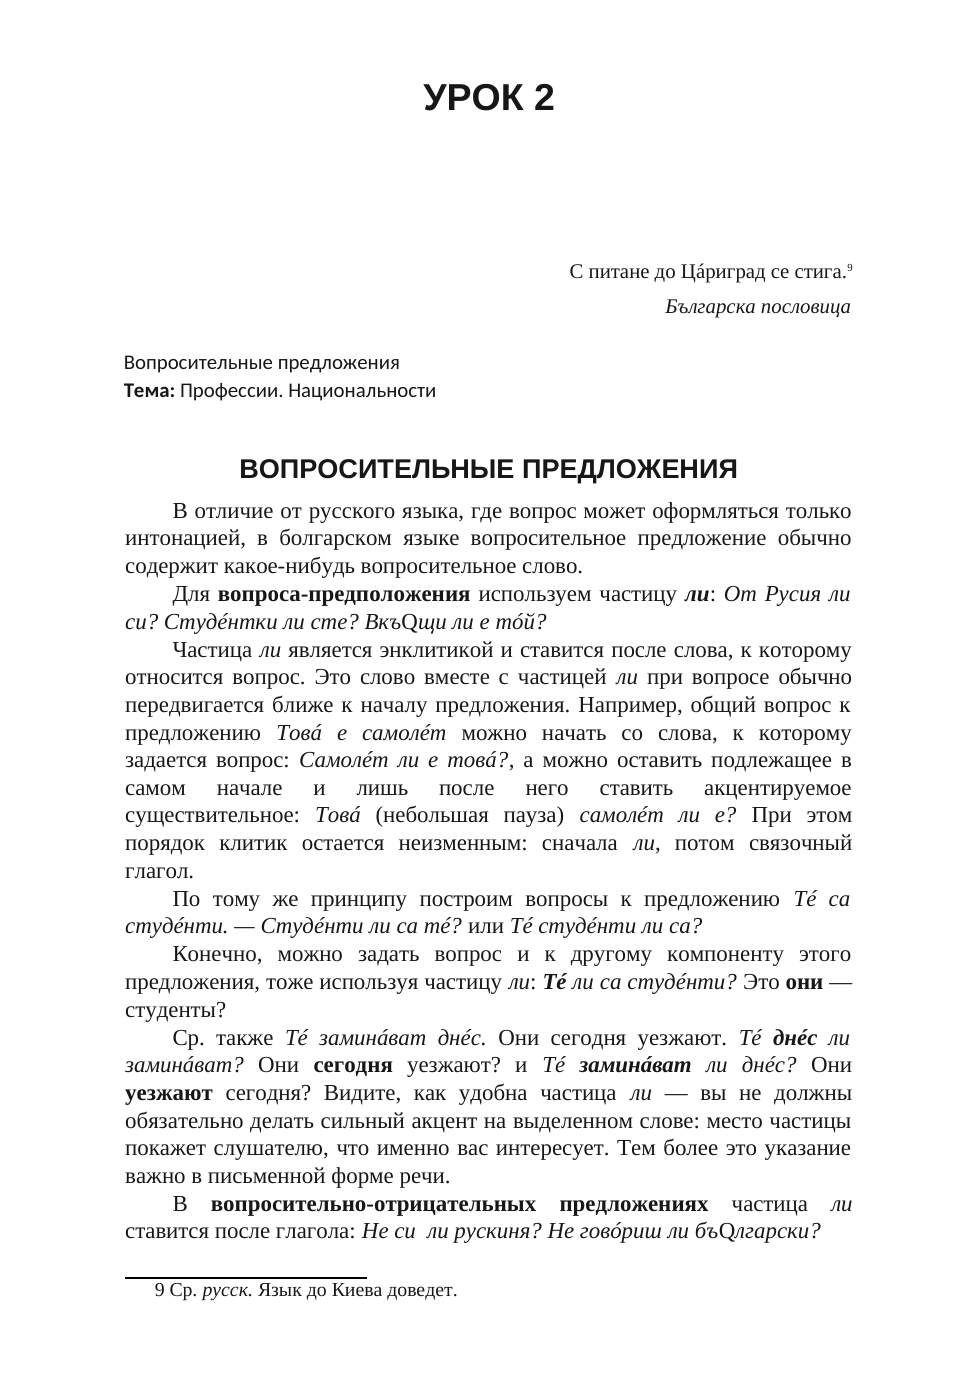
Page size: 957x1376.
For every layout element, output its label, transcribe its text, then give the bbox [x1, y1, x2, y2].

text Ср. русск. Язык до Киева доведет. [154, 1278, 857, 1301]
text Вопросительные предложения [123, 349, 857, 374]
subtitle УРОК 2 [150, 75, 828, 118]
text Ср. также Тé заминáват днéс. Они сегодня уезжают. Тé днéс ли заминáват? Они сегодня уезжают? и Тé заминáват ли днéс? Они уезжают сегодня? Видите, как удобна частица ли — вы не должны обязательно делать сильный акцент на выделенном слове: место частицы покажет слушателю, что именно вас интересует. Тем более это указание важно в письменной форме речи. [125, 1024, 852, 1188]
text По тому же принципу построим вопросы к предложению Тé са студéнти. — Студéнти ли са тé? или Тé студéнти ли са? [125, 885, 852, 939]
subtitle ВОПРОСИТЕЛЬНЫЕ ПРЕДЛОЖЕНИЯ [161, 453, 817, 485]
text Тема: Профессии. Национальности [123, 377, 857, 402]
text В отличие от русского языка, где вопрос может оформляться только интонацией, в болгарском языке вопросительное предложение обычно содержит какое-нибудь вопросительное слово. [125, 497, 852, 578]
text С питане до Цáриград се стига. [125, 259, 852, 283]
text Конечно, можно задать вопрос и к другому компоненту этого предложения, тоже используя частицу ли: Тé ли са студéнти? Это они — студенты? [125, 941, 852, 1022]
text Частица ли является энклитикой и ставится после слова, к которому относится вопрос. Это слово вместе с частицей ли при вопросе обычно передвигается ближе к началу предложения. Например, общий вопрос к предложению Товá е самолéт можно начать со слова, к которому задается вопрос: Самолéт ли е товá?, а можно оставить подлежащее в самом начале и лишь после него ставить акцентируемое существительное: Товá (небольшая пауза) самолéт ли е? При этом порядок клитик остается неизменным: сначала ли, потом связочный глагол. [125, 636, 852, 883]
text Для вопроса-предположения используем частицу ли: От Русия ли си? Студéнтки ли сте? ВкъQщи ли е тóй? [125, 580, 852, 634]
text Българска пословица [343, 294, 853, 318]
text В вопросительно-отрицательных предложениях частица ли ставится после глагола: Не си ли рускиня? Не говóриш ли бъQлгарски? [125, 1190, 852, 1244]
